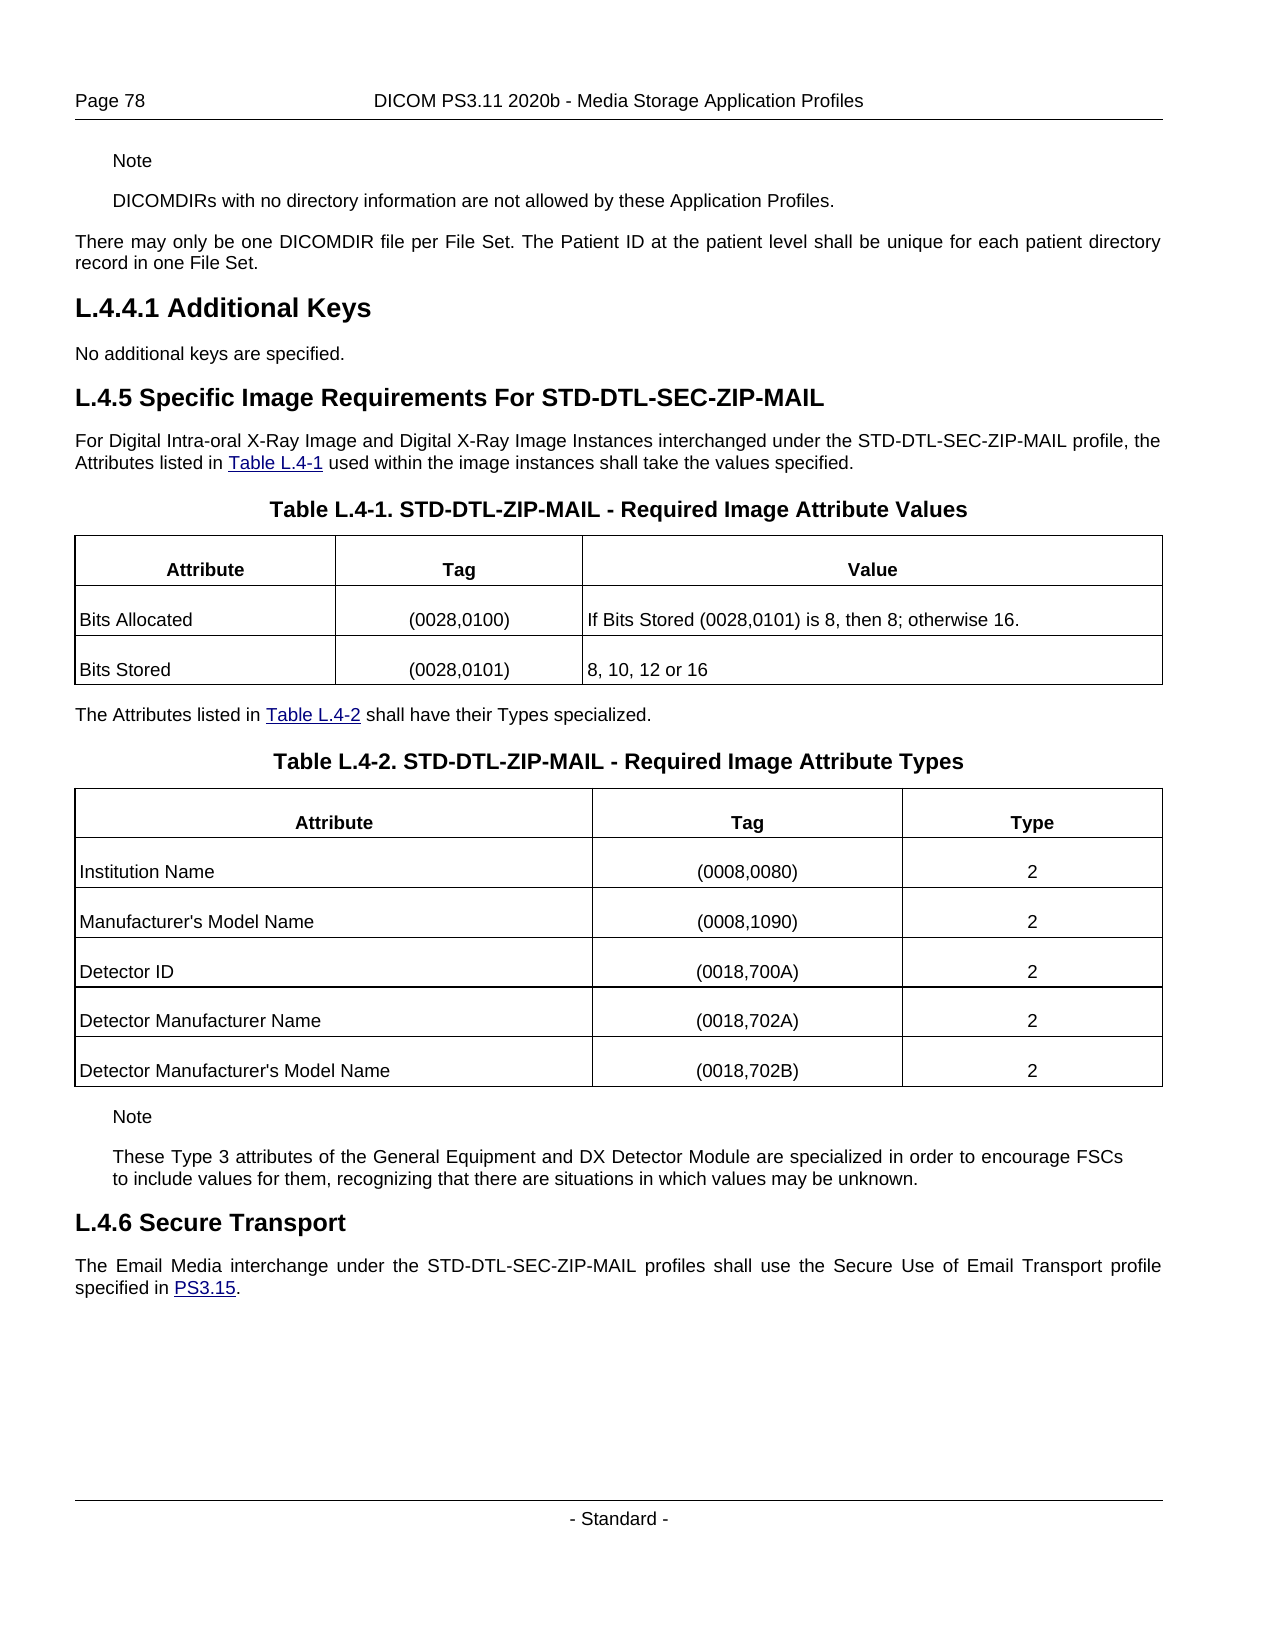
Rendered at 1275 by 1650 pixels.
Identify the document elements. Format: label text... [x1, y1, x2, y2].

text There may only be one DICOMDIR file per File Set. The Patient ID at the patient level shall be unique for each patient directory record in one File Set. [75, 231, 1162, 274]
table_cell 2 [903, 988, 1162, 1036]
table_cell Detector Manufacturer Name [76, 988, 592, 1036]
table_cell Detector ID [76, 938, 592, 986]
table_header Type [903, 789, 1162, 837]
table_cell 2 [903, 838, 1162, 887]
text Table L.4-2. STD-DTL-ZIP-MAIL - Required Image Attribute Types [75, 748, 1162, 774]
table_cell Detector Manufacturer's Model Name [76, 1037, 592, 1086]
text L.4.6 Secure Transport [75, 1208, 1162, 1236]
text L.4.5 Specific Image Requirements For STD-DTL-SEC-ZIP-MAIL [75, 383, 1162, 412]
text The Attributes listed in Table L.4-2 shall have their Types specialized. [75, 704, 1162, 726]
table_header Value [583, 536, 1162, 585]
table_cell (0018,702B) [593, 1037, 902, 1086]
table_cell Institution Name [76, 838, 592, 887]
table_cell (0028,0101) [336, 636, 582, 684]
table_cell (0028,0100) [336, 586, 582, 635]
table_cell Manufacturer's Model Name [76, 888, 592, 937]
table_header Tag [336, 536, 582, 585]
table_cell Bits Allocated [76, 586, 335, 635]
table_cell (0018,702A) [593, 988, 902, 1036]
text L.4.4.1 Additional Keys [75, 292, 1162, 324]
text Note [112, 1106, 1125, 1127]
table_cell (0008,1090) [593, 888, 902, 937]
text DICOMDIRs with no directory information are not allowed by these Application Profiles. [112, 190, 1125, 212]
table_cell (0008,0080) [593, 838, 902, 887]
table_header Attribute [76, 789, 592, 837]
table_cell 2 [903, 938, 1162, 986]
table_cell 2 [903, 888, 1162, 937]
table_cell 2 [903, 1037, 1162, 1086]
table_cell 8, 10, 12 or 16 [583, 636, 1162, 684]
table_header Tag [593, 789, 902, 837]
table_cell (0018,700A) [593, 938, 902, 986]
text No additional keys are specified. [75, 342, 1162, 364]
text Table L.4-1. STD-DTL-ZIP-MAIL - Required Image Attribute Values [75, 496, 1162, 522]
table_cell Bits Stored [76, 636, 335, 684]
text The Email Media interchange under the STD-DTL-SEC-ZIP-MAIL profiles shall use the Secure Use of Email Transport profile specified in PS3.15. [75, 1255, 1162, 1298]
table_header Attribute [76, 536, 335, 585]
text Note [112, 150, 1125, 172]
text These Type 3 attributes of the General Equipment and DX Detector Module are specialized in order to encourage FSCs to include values for them, recognizing that there are situations in which values may be unknown. [112, 1146, 1125, 1189]
text For Digital Intra-oral X-Ray Image and Digital X-Ray Image Instances interchanged under the STD-DTL-SEC-ZIP-MAIL profile, the Attributes listed in Table L.4-1 used within the image instances shall take the values specified. [75, 430, 1162, 473]
table_cell If Bits Stored (0028,0101) is 8, then 8; otherwise 16. [583, 586, 1162, 635]
